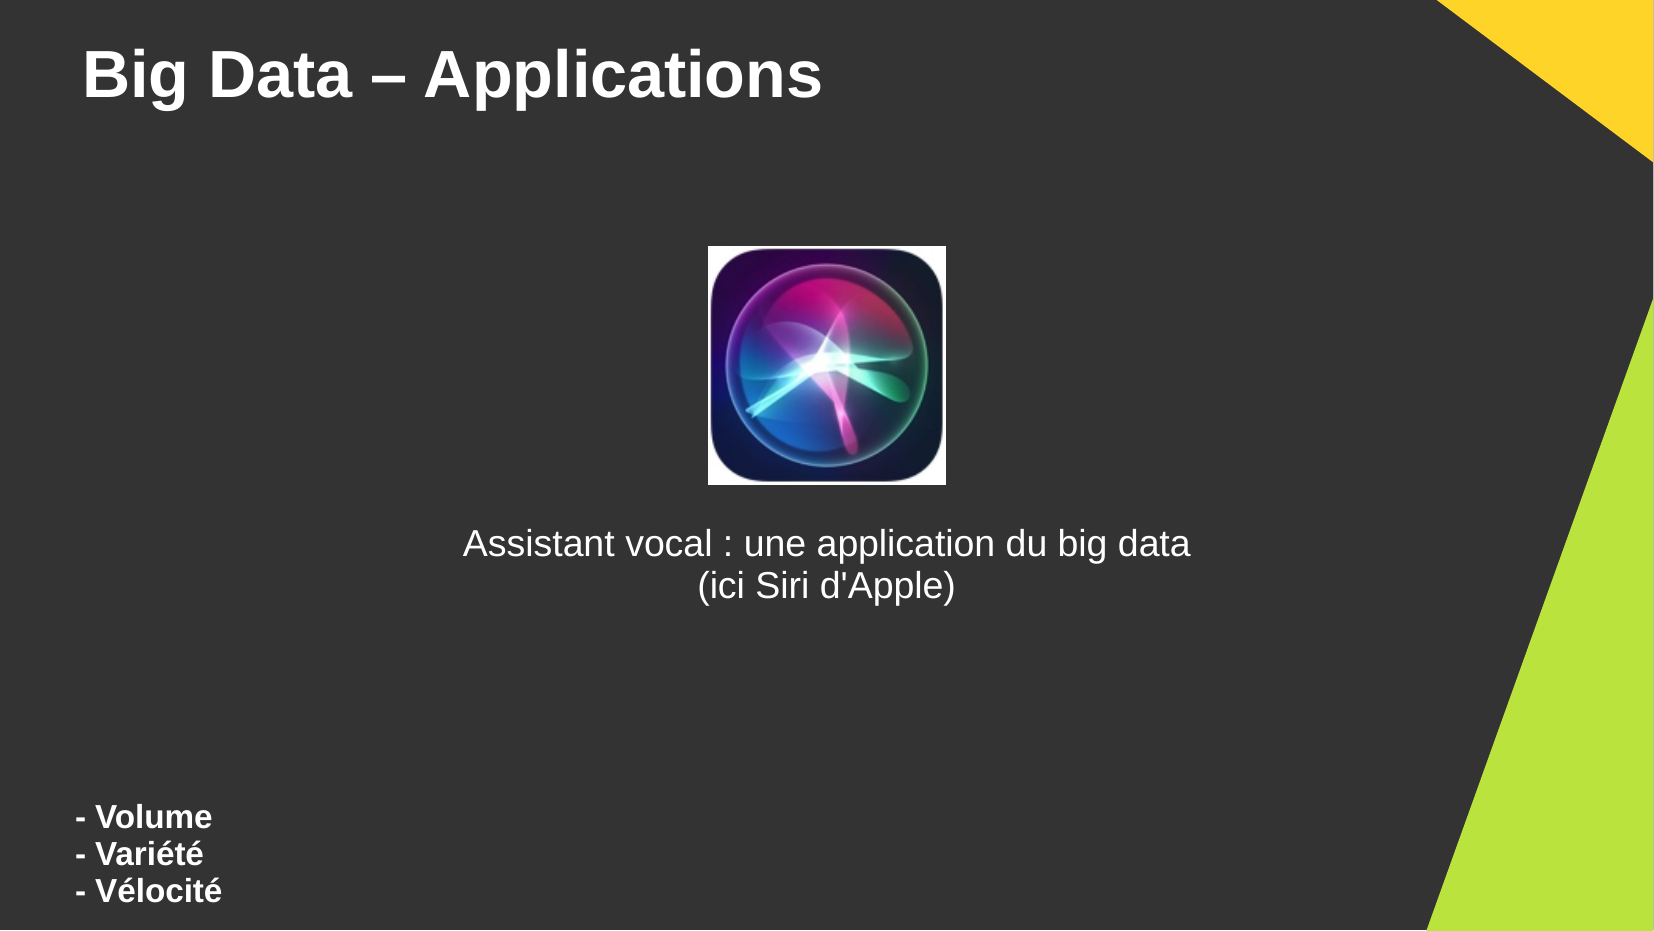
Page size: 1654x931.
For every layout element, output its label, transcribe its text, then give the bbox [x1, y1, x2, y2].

picture [708, 246, 946, 485]
title Big Data – Applications [82, 37, 1571, 115]
text_box Assistant vocal : une application du big data (ici Siri d'Apple) [239, 515, 1415, 615]
text_box [1476, 296, 1654, 931]
text_box [1436, 0, 1654, 163]
text_box - Volume - Variété - Vélocité [60, 791, 1477, 931]
